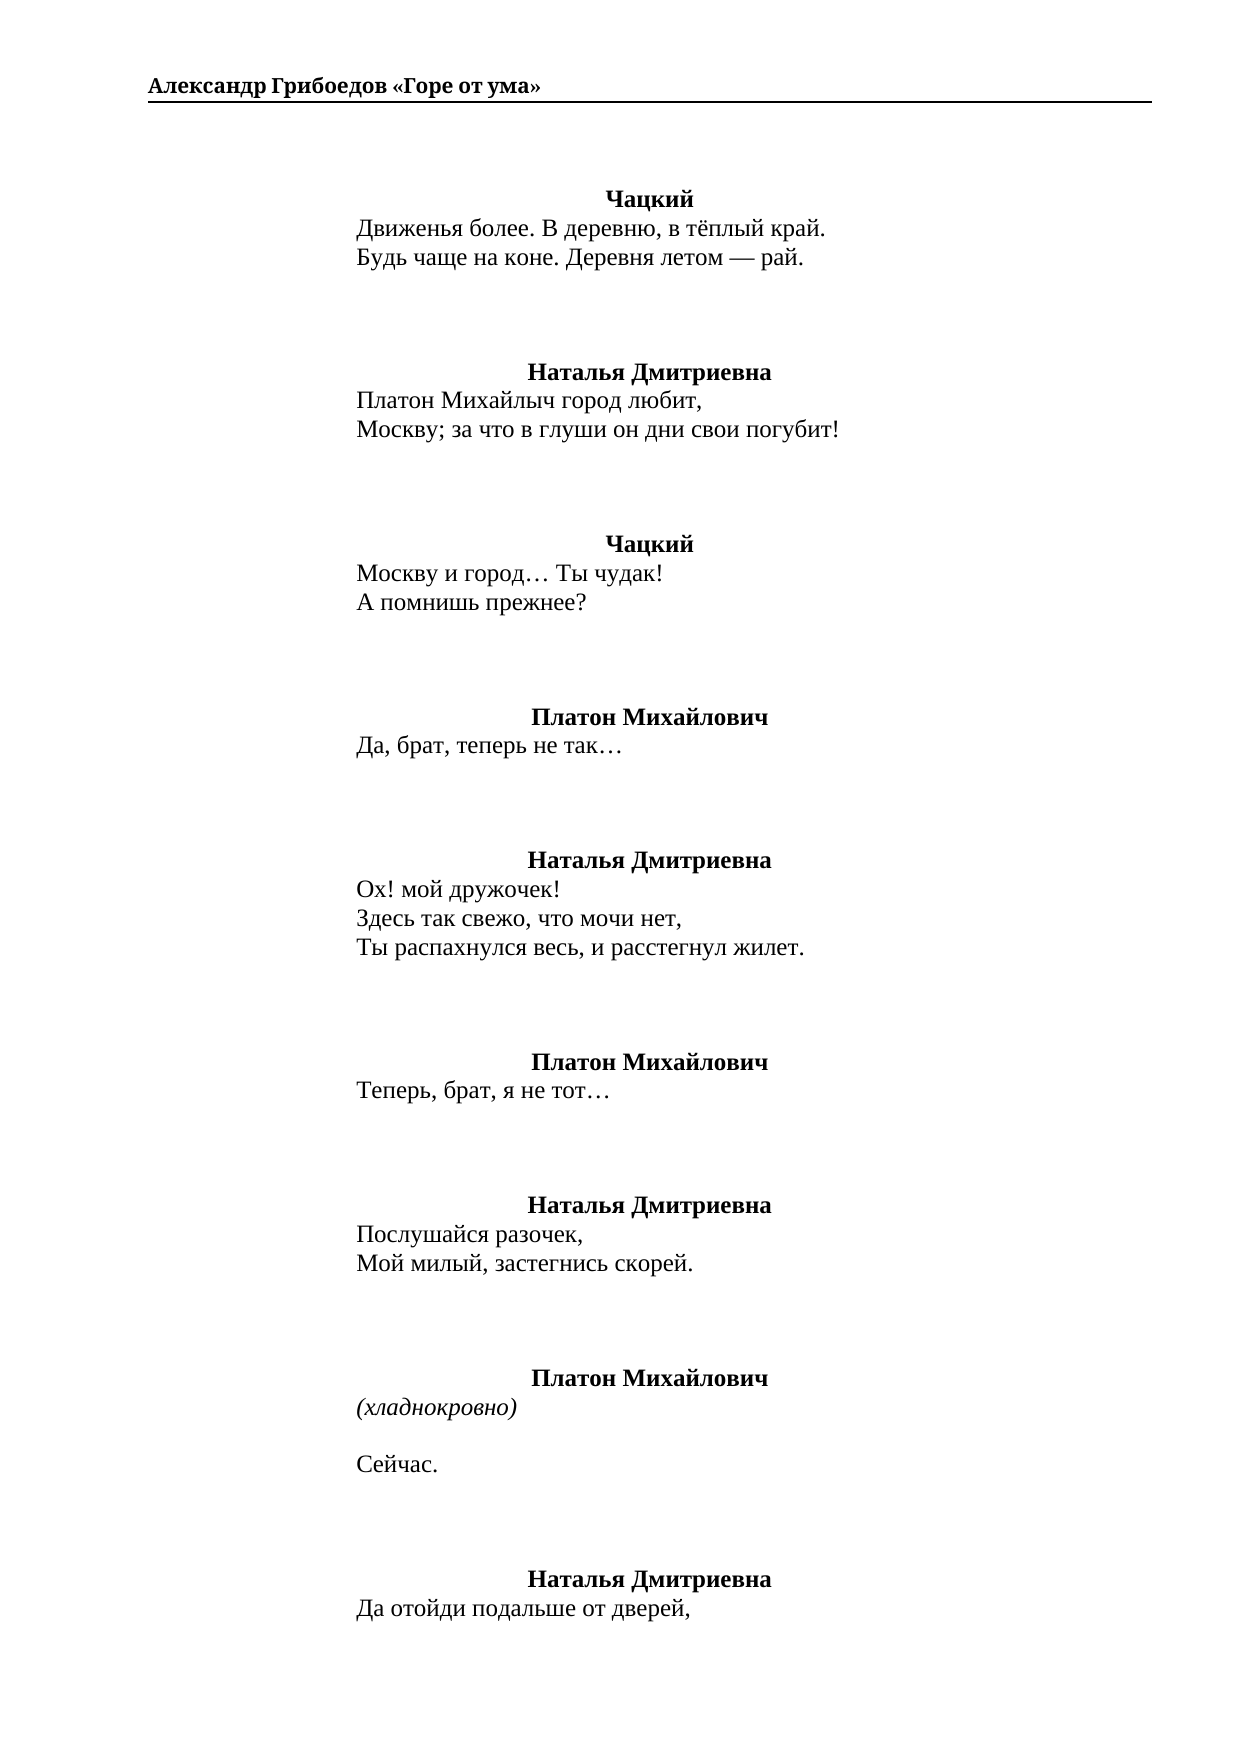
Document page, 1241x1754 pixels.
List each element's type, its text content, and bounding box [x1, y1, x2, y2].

text Ох! мой дружочек! [356, 874, 1089, 903]
text Мой милый, застегнись скорей. [356, 1248, 1089, 1277]
text Да отойди подальше от дверей, [356, 1593, 1089, 1622]
text Здесь так свежо, что мочи нет, [356, 903, 1089, 932]
subtitle Чацкий [148, 529, 1152, 558]
subtitle Платон Михайлович [148, 702, 1152, 730]
text Послушайся разочек, [356, 1219, 1089, 1248]
subtitle Платон Михайлович [148, 1363, 1152, 1392]
subtitle Наталья Дмитриевна [148, 1564, 1152, 1593]
text Платон Михайлыч город любит, [356, 385, 1089, 414]
text Сейчас. [356, 1449, 1089, 1478]
text Будь чаще на коне. Деревня летом — рай. [356, 242, 1089, 270]
subtitle Платон Михайлович [148, 1047, 1152, 1075]
text Москву и город… Ты чудак! [356, 558, 1089, 587]
text (хладнокровно) [356, 1392, 1089, 1420]
text А помнишь прежнее? [356, 587, 1089, 615]
text Ты распахнулся весь, и расстегнул жилет. [356, 932, 1089, 960]
text Теперь, брат, я не тот… [356, 1075, 1089, 1104]
subtitle Наталья Дмитриевна [148, 357, 1152, 385]
subtitle Наталья Дмитриевна [148, 1190, 1152, 1219]
text Да, брат, теперь не так… [356, 730, 1089, 759]
text Москву; за что в глуши он дни свои погубит! [356, 414, 1089, 443]
subtitle Наталья Дмитриевна [148, 845, 1152, 874]
text Движенья более. В деревню, в тёплый край. [356, 213, 1089, 242]
subtitle Чацкий [148, 184, 1152, 213]
